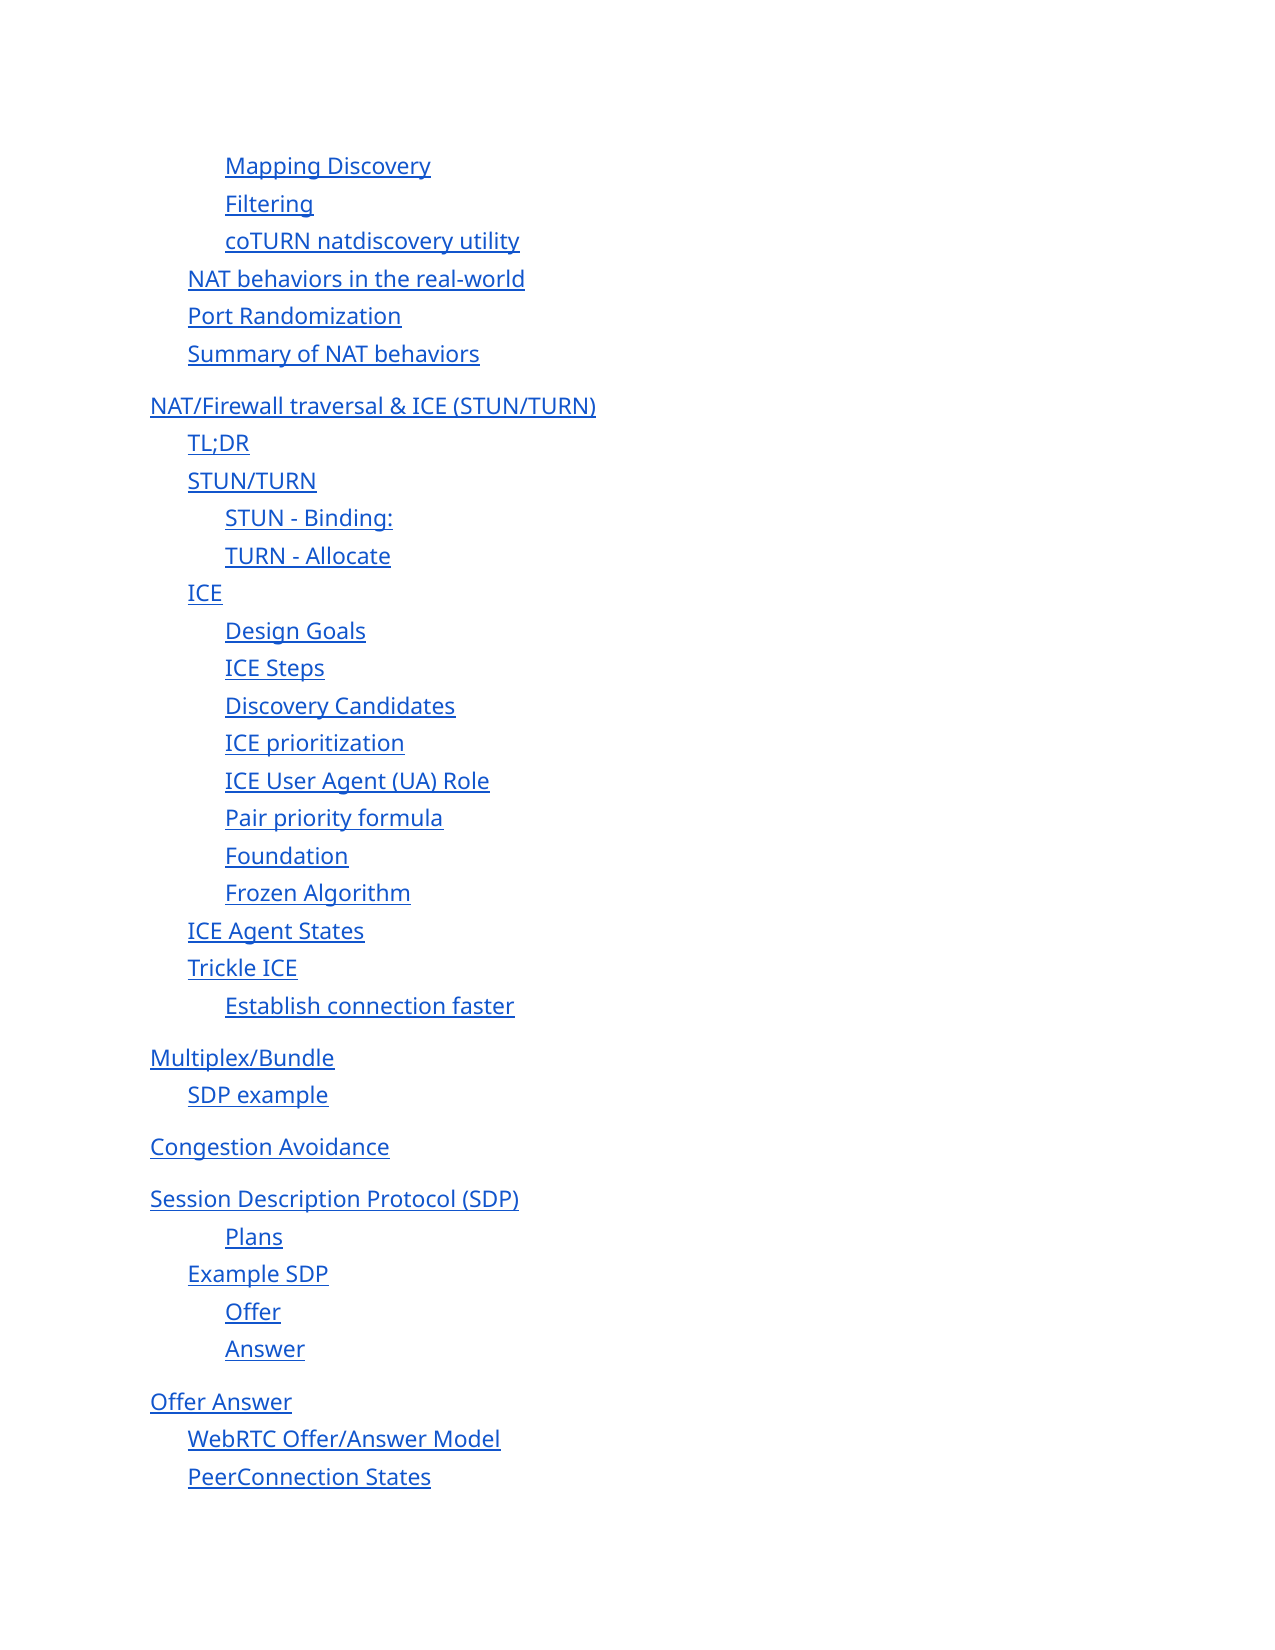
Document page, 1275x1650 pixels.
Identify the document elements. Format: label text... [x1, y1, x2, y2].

text Foundation [225, 839, 1125, 871]
text NAT behaviors in the real-world [187, 262, 1125, 294]
text TURN - Allocate [225, 539, 1125, 571]
text Frozen Algorithm [225, 877, 1125, 908]
text Trickle ICE [187, 952, 1125, 983]
text SDP example [187, 1079, 1125, 1110]
text WebRTC Offer/Answer Model [187, 1423, 1125, 1454]
text Discovery Candidates [225, 689, 1125, 721]
text Offer [225, 1296, 1125, 1327]
text Filtering [225, 187, 1125, 219]
text Plans [225, 1221, 1125, 1252]
text Example SDP [187, 1258, 1125, 1289]
text coTURN natdiscovery utility [225, 225, 1125, 256]
text Congestion Avoidance [150, 1131, 1125, 1162]
text TL;DR [187, 427, 1125, 458]
text ICE Agent States [187, 914, 1125, 946]
text STUN - Binding: [225, 502, 1125, 533]
text ICE [187, 577, 1125, 608]
text STUN/TURN [187, 464, 1125, 496]
text ICE User Agent (UA) Role [225, 764, 1125, 796]
text ICE Steps [225, 652, 1125, 683]
text NAT/Firewall traversal & ICE (STUN/TURN) [150, 389, 1125, 421]
text Pair priority formula [225, 802, 1125, 833]
text Mapping Discovery [225, 150, 1125, 181]
text Design Goals [225, 614, 1125, 646]
text Offer Answer [150, 1385, 1125, 1417]
text Port Randomization [187, 300, 1125, 331]
text Summary of NAT behaviors [187, 337, 1125, 369]
text PeerConnection States [187, 1460, 1125, 1492]
text Answer [225, 1333, 1125, 1364]
text ICE prioritization [225, 727, 1125, 758]
text Session Description Protocol (SDP) [150, 1183, 1125, 1214]
text Establish connection faster [225, 989, 1125, 1021]
text Multiplex/Bundle [150, 1042, 1125, 1073]
